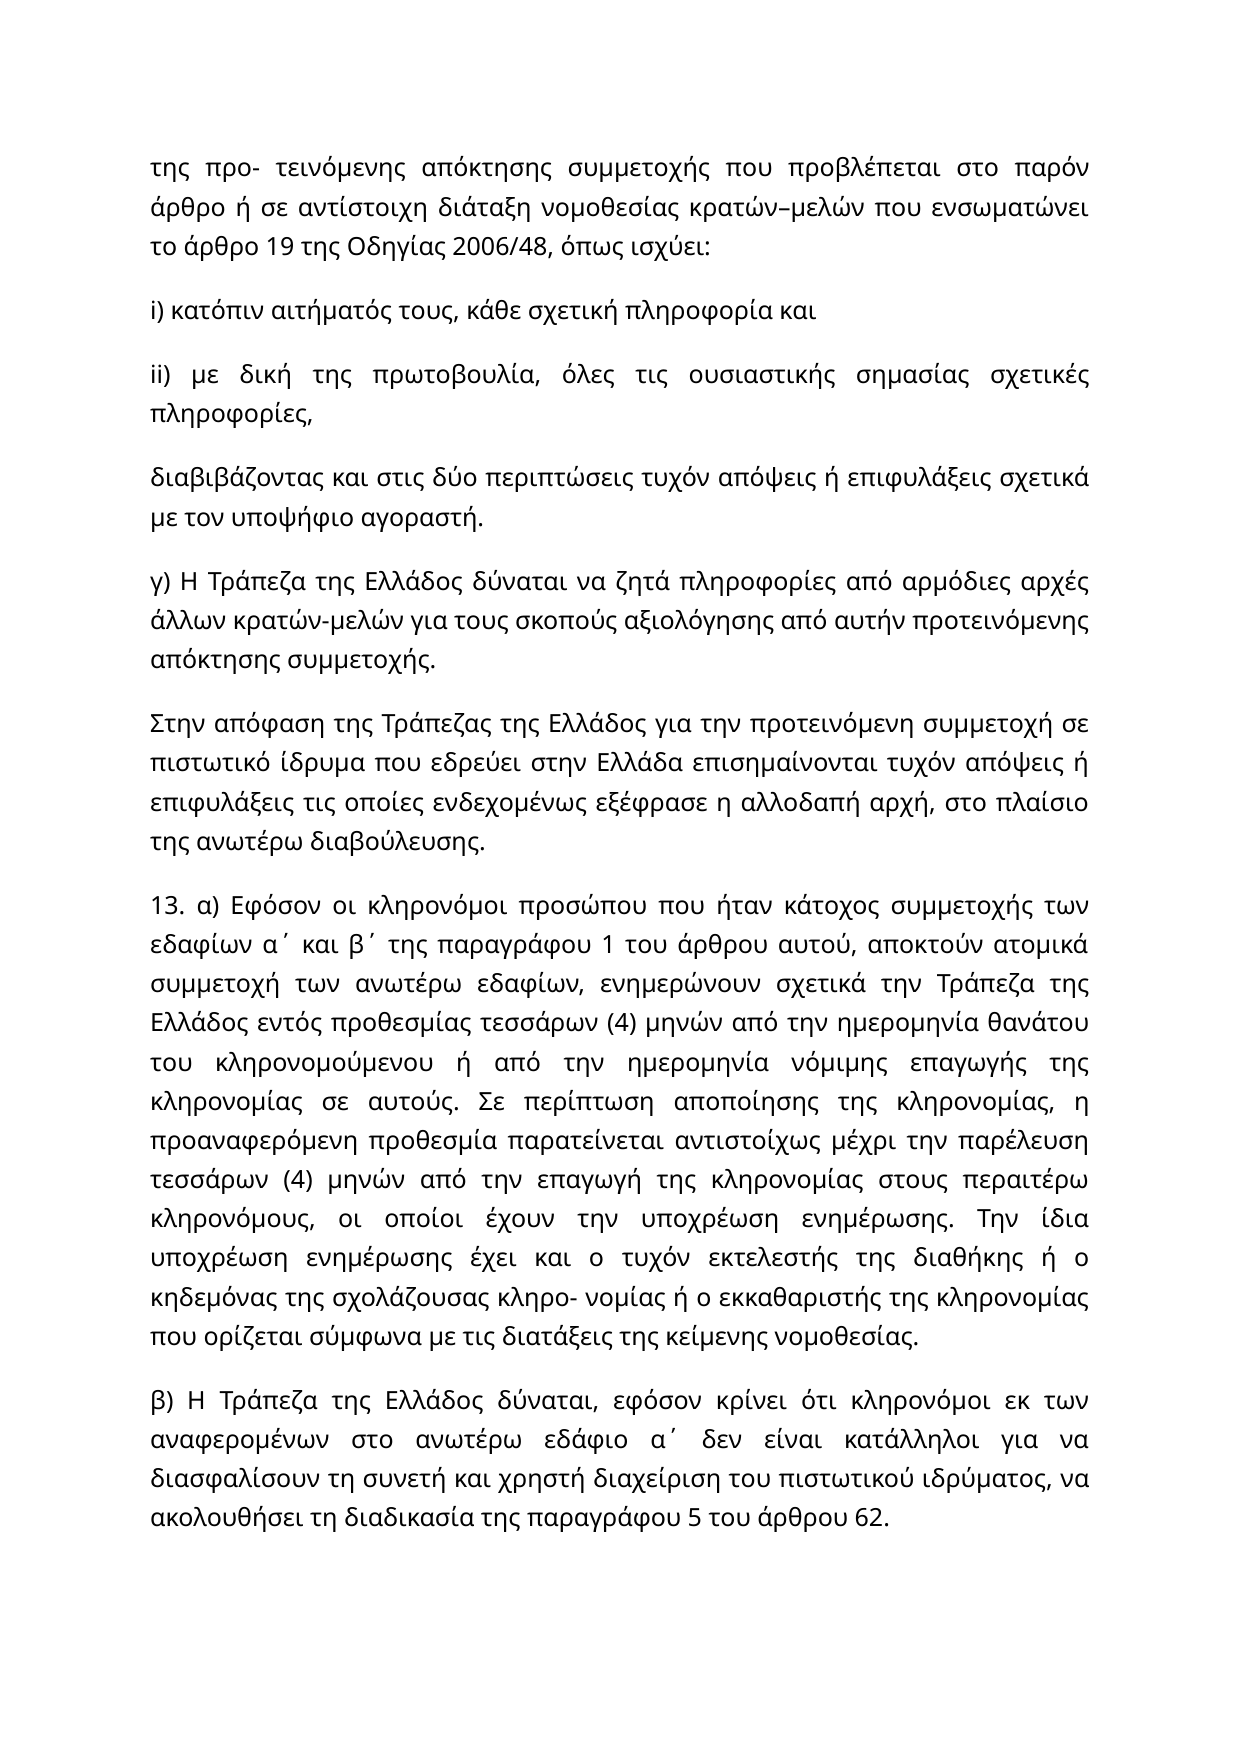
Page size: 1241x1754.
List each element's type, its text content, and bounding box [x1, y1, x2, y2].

text διαβιβάζοντας και στις δύο περιπτώσεις τυχόν απόψεις ή επιφυλάξεις σχετικά με τον υποψήφιο αγοραστή. [150, 460, 1090, 533]
text i) κατόπιν αιτήματός τους, κάθε σχετική πληροφορία και [150, 292, 1090, 327]
text Στην απόφαση της Τράπεζας της Ελλάδος για την προτεινόμενη συμμετοχή σε πιστωτικό ίδρυμα που εδρεύει στην Ελλάδα επισημαίνονται τυχόν απόψεις ή επιφυλάξεις τις οποίες ενδεχομένως εξέφρασε η αλλοδαπή αρχή, στο πλαίσιο της ανωτέρω διαβούλευσης. [150, 706, 1090, 857]
text γ) Η Τράπεζα της Ελλάδος δύναται να ζητά πληροφορίες από αρμόδιες αρχές άλλων κρατών-μελών για τους σκοπούς αξιολόγησης από αυτήν προτεινόμενης απόκτησης συμμετοχής. [150, 563, 1090, 676]
text της προ- τεινόμενης απόκτησης συμμετοχής που προβλέπεται στο παρόν άρθρο ή σε αντίστοιχη διάταξη νομοθεσίας κρατών–μελών που ενσωματώνει το άρθρο 19 της Οδηγίας 2006/48, όπως ισχύει: [150, 150, 1090, 262]
text ii) με δική της πρωτοβουλία, όλες τις ουσιαστικής σημασίας σχετικές πληροφορίες, [150, 357, 1090, 430]
text β) Η Τράπεζα της Ελλάδος δύναται, εφόσον κρίνει ότι κληρονόμοι εκ των αναφερομένων στο ανωτέρω εδάφιο α΄ δεν είναι κατάλληλοι για να διασφαλίσουν τη συνετή και χρηστή διαχείριση του πιστωτικού ιδρύματος, να ακολουθήσει τη διαδικασία της παραγράφου 5 του άρθρου 62. [150, 1382, 1090, 1534]
text 13. α) Εφόσον οι κληρονόμοι προσώπου που ήταν κάτοχος συμμετοχής των εδαφίων α΄ και β΄ της παραγράφου 1 του άρθρου αυτού, αποκτούν ατομικά συμμετοχή των ανωτέρω εδαφίων, ενημερώνουν σχετικά την Τράπεζα της Ελλάδος εντός προθεσμίας τεσσάρων (4) μηνών από την ημερομηνία θανάτου του κληρονομούμενου ή από την ημερομηνία νόμιμης επαγωγής της κληρονομίας σε αυτούς. Σε περίπτωση αποποίησης της κληρονομίας, η προαναφερόμενη προθεσμία παρατείνεται αντιστοίχως μέχρι την παρέλευση τεσσάρων (4) μηνών από την επαγωγή της κληρονομίας στους περαιτέρω κληρονόμους, οι οποίοι έχουν την υποχρέωση ενημέρωσης. Την ίδια υποχρέωση ενημέρωσης έχει και ο τυχόν εκτελεστής της διαθήκης ή ο κηδεμόνας της σχολάζουσας κληρο- νομίας ή ο εκκαθαριστής της κληρονομίας που ορίζεται σύμφωνα με τις διατάξεις της κείμενης νομοθεσίας. [150, 887, 1090, 1352]
